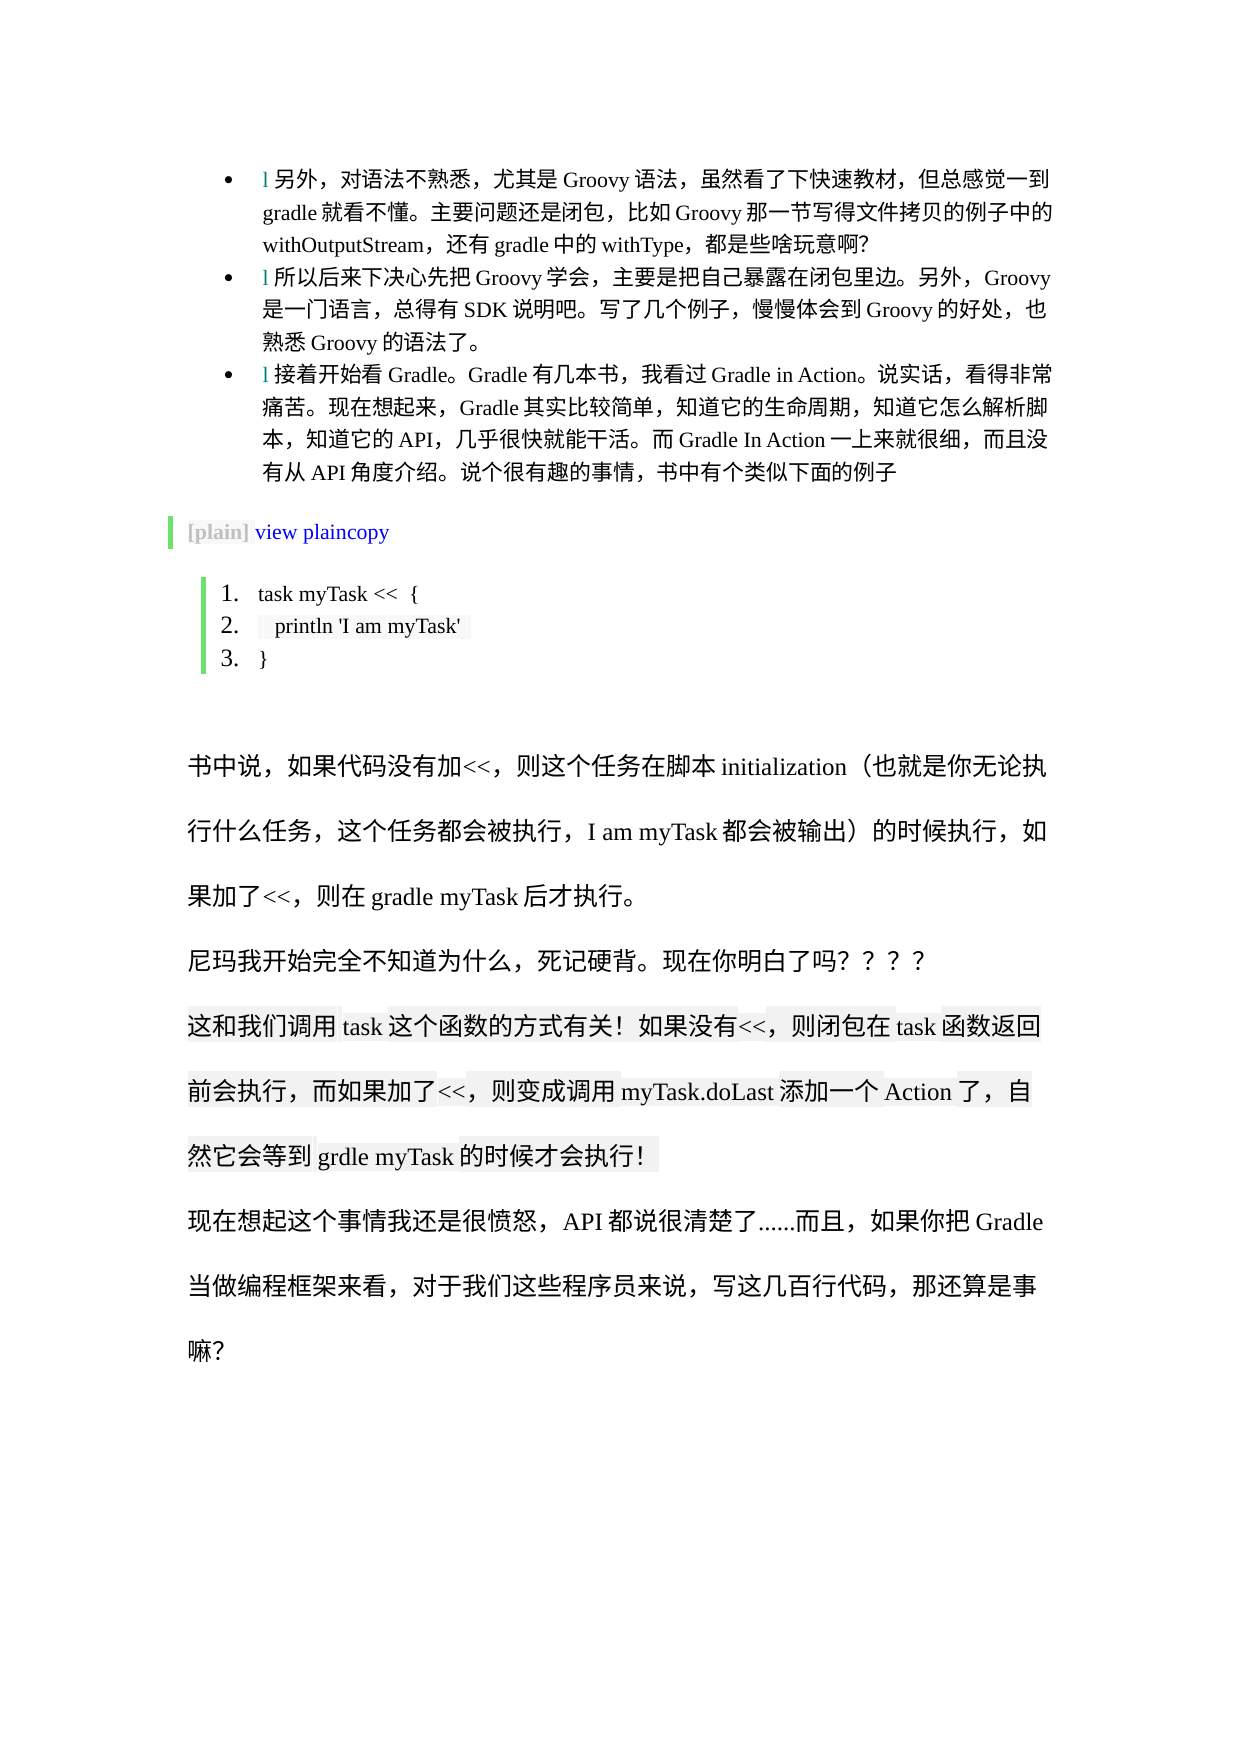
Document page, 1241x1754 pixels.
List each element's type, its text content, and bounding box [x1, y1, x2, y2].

text 书中说，如果代码没有加<<，则这个任务在脚本initialization（也就是你无论执行什么任务，这个任务都会被执行，I am myTask都会被输出）的时候执行，如果加了<<，则在gradle myTask后才执行。 [187, 732, 1053, 927]
list println 'I am myTask' [206, 609, 1053, 642]
text 尼玛我开始完全不知道为什么，死记硬背。现在你明白了吗？？？？ [187, 927, 1053, 992]
list l 接着开始看Gradle。Gradle有几本书，我看过Gradle in Action。说实话，看得非常痛苦。现在想起来，Gradle其实比较简单，知道它的生命周期，知道它怎么解析脚本，知道它的API，几乎很快就能干活。而Gradle In Action一上来就很细，而且没有从API角度介绍。说个很有趣的事情，书中有个类似下面的例子 [225, 357, 1053, 487]
list } [206, 642, 1053, 674]
text 这和我们调用task这个函数的方式有关！如果没有<<，则闭包在task函数返回前会执行，而如果加了<<，则变成调用myTask.doLast添加一个Action了，自然它会等到grdle myTask的时候才会执行！ [187, 992, 1053, 1187]
text [plain] view plaincopy [173, 516, 1053, 549]
text 现在想起这个事情我还是很愤怒，API都说很清楚了......而且，如果你把Gradle当做编程框架来看，对于我们这些程序员来说，写这几百行代码，那还算是事嘛？ [187, 1187, 1053, 1382]
list l 另外，对语法不熟悉，尤其是Groovy语法，虽然看了下快速教材，但总感觉一到gradle就看不懂。主要问题还是闭包，比如Groovy那一节写得文件拷贝的例子中的withOutputStream，还有gradle中的withType，都是些啥玩意啊？ [225, 162, 1053, 259]
list task myTask << { [206, 577, 1053, 609]
list l 所以后来下决心先把Groovy学会，主要是把自己暴露在闭包里边。另外，Groovy是一门语言，总得有SDK说明吧。写了几个例子，慢慢体会到Groovy的好处，也熟悉Groovy的语法了。 [225, 259, 1053, 357]
